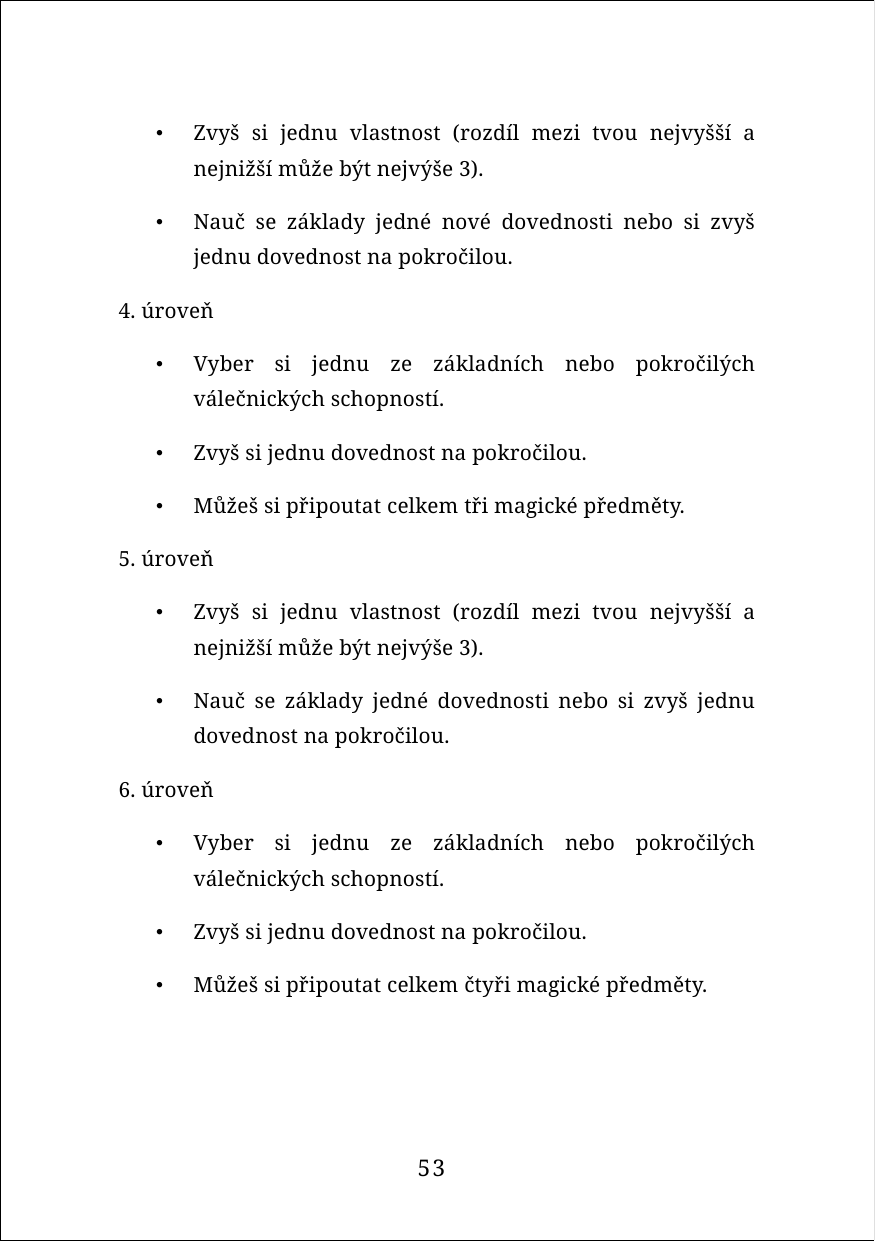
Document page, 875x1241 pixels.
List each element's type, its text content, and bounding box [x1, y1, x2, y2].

list Vyber si jednu ze základních nebo pokročilých válečnických schopností. [156, 828, 756, 892]
text 6. úroveň [118, 775, 756, 803]
list Zvyš si jednu vlastnost (rozdíl mezi tvou nejvyšší a nejnižší může být nejvýše 3). [156, 118, 756, 182]
list Zvyš si jednu vlastnost (rozdíl mezi tvou nejvyšší a nejnižší může být nejvýše 3). [156, 597, 756, 661]
list Vyber si jednu ze základních nebo pokročilých válečnických schopností. [156, 349, 756, 413]
list Nauč se základy jedné dovednosti nebo si zvyš jednu dovednost na pokročilou. [156, 686, 756, 750]
list Zvyš si jednu dovednost na pokročilou. [156, 438, 756, 466]
text 4. úroveň [118, 296, 756, 324]
text 5. úroveň [118, 544, 756, 573]
list Nauč se základy jedné nové dovednosti nebo si zvyš jednu dovednost na pokročilou. [156, 207, 756, 271]
list Můžeš si připoutat celkem čtyři magické předměty. [156, 970, 756, 998]
list Zvyš si jednu dovednost na pokročilou. [156, 917, 756, 945]
list Můžeš si připoutat celkem tři magické předměty. [156, 491, 756, 519]
